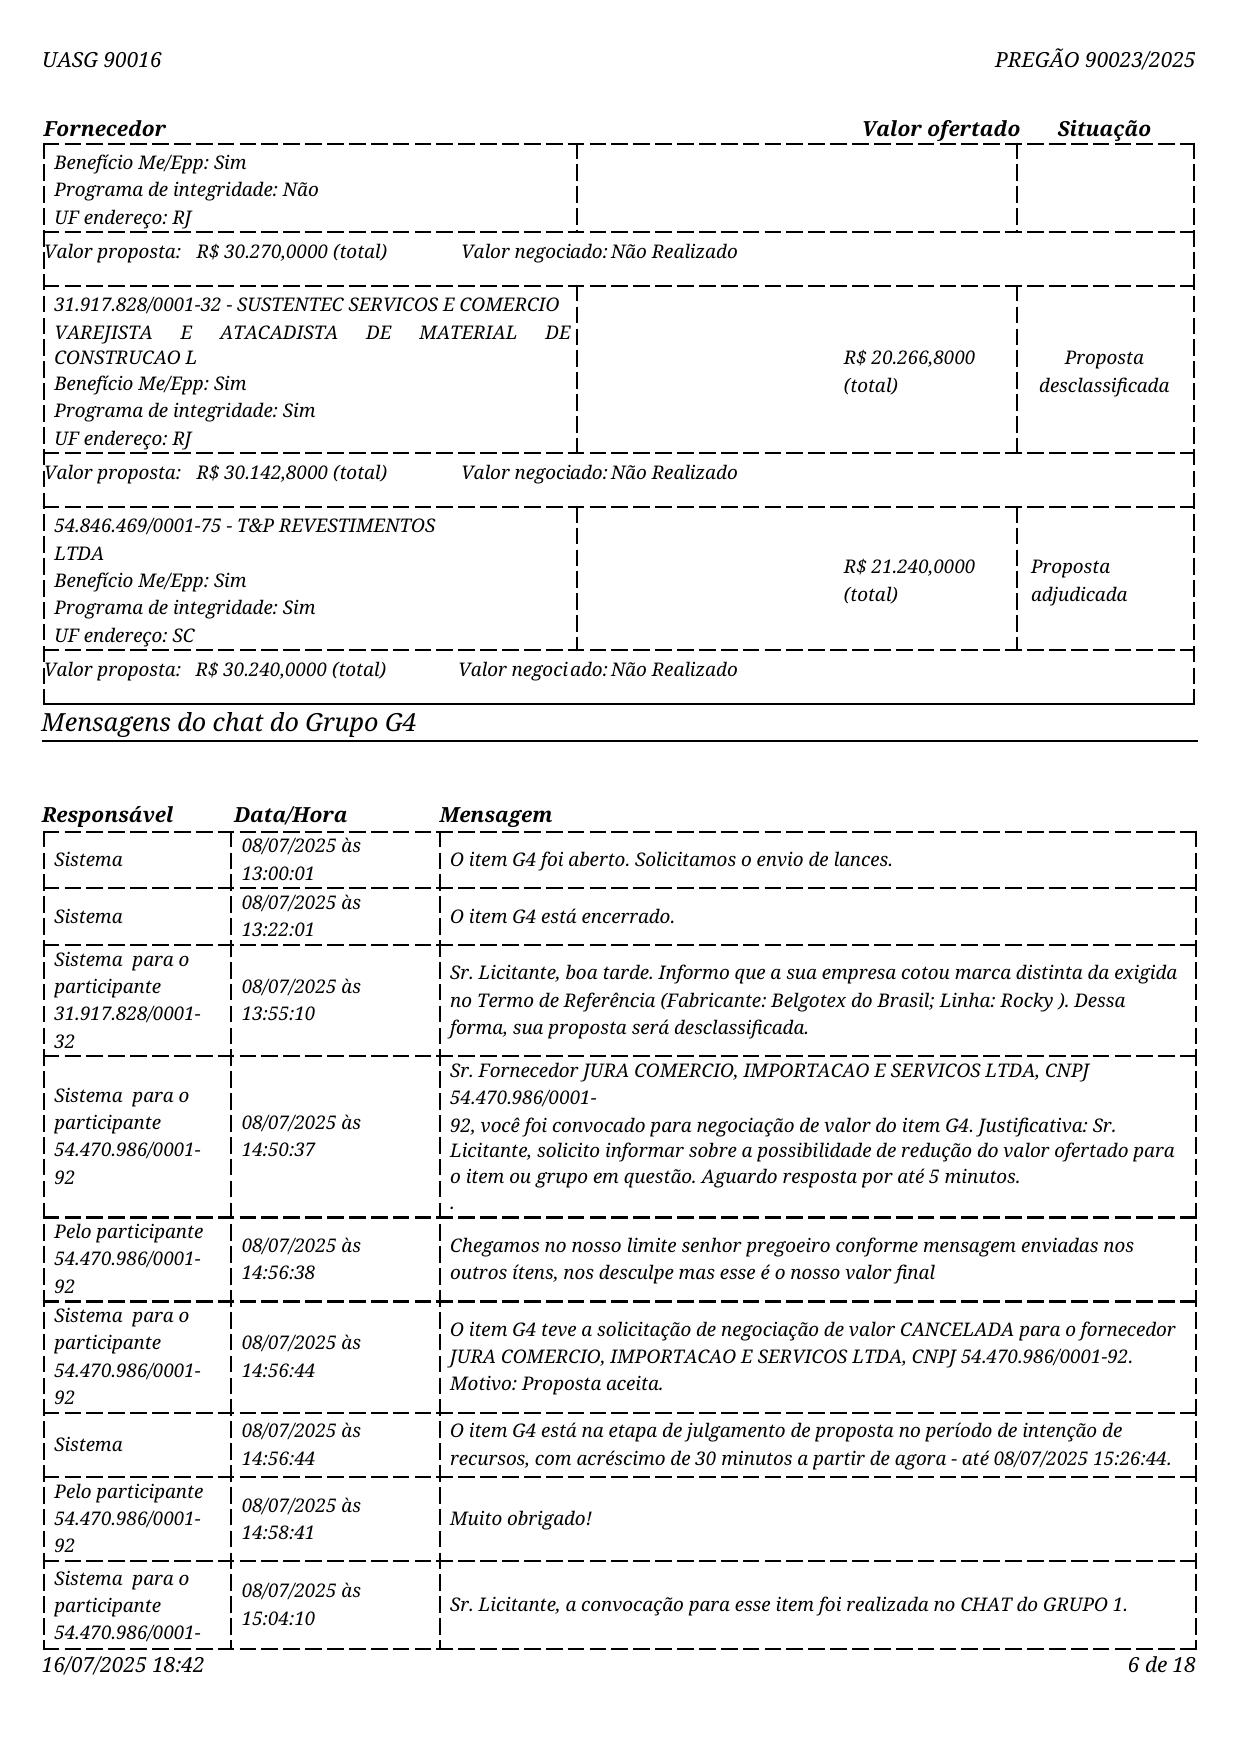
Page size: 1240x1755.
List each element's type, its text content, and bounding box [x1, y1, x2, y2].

table_cell Valor proposta: R$ 30.240,0000 (total) [44, 649, 450, 703]
table_cell Sr. Licitante, boa tarde. Informo que a sua empresa cotou marca distinta da exigida no Termo de Referência (Fabricante: Belgotex do Brasil; Linha: Rocky ). Dessa forma, sua proposta será desclassificada. [440, 944, 1196, 1055]
table_cell [844, 231, 1017, 285]
table_cell 08/07/2025 às 14:56:44 [231, 1300, 439, 1412]
table_cell Chegamos no nosso limite senhor pregoeiro conforme mensagem enviadas nos outros ítens, nos desculpe mas esse é o nosso valor final [440, 1216, 1196, 1300]
table_header Sistema [44, 831, 231, 887]
table_header O item G4 foi aberto. Solicitamos o envio de lances. [440, 831, 1196, 887]
table_cell [844, 143, 1017, 231]
table_cell 08/07/2025 às 14:56:44 [231, 1412, 439, 1476]
table_cell ado: Não Realizado [577, 649, 844, 703]
table_cell ado: Não Realizado [577, 231, 844, 285]
table_cell [1017, 231, 1194, 285]
table_cell Proposta desclassificada [1017, 285, 1194, 452]
table_cell O item G4 está na etapa de julgamento de proposta no período de intenção de recursos, com acréscimo de 30 minutos a partir de agora - até 08/07/2025 15:26:44. [440, 1412, 1196, 1476]
table_cell Sr. Fornecedor JURA COMERCIO, IMPORTACAO E SERVICOS LTDA, CNPJ 54.470.986/0001- 92, você foi convocado para negociação de valor do item G4. Justificativa: Sr. Licitante, solicito informar sobre a possibilidade de redução do valor ofertado para o item ou grupo em questão. Aguardo resposta por até 5 minutos. . [440, 1055, 1196, 1216]
table_cell R$ 21.240,0000 (total) [844, 506, 1017, 649]
table_cell 08/07/2025 às 14:56:38 [231, 1216, 439, 1300]
table_cell 54.846.469/0001-75 - T&P REVESTIMENTOS LTDA Benefício Me/Epp: Sim Programa de integridade: Sim UF endereço: SC [44, 506, 450, 649]
table_cell O item G4 está encerrado. [440, 887, 1196, 944]
table_cell Pelo participante 54.470.986/0001-92 [44, 1476, 231, 1560]
table_cell Muito obrigado! [440, 1476, 1196, 1560]
table_cell [450, 506, 577, 649]
table_cell Sistema [44, 887, 231, 944]
table_cell - [1017, 143, 1194, 231]
table_cell 08/07/2025 às 13:55:10 [231, 944, 439, 1055]
table_cell R$ 20.266,8000 (total) [844, 285, 1017, 452]
table_cell Sistema [44, 1412, 231, 1476]
table_cell Valor proposta: R$ 30.142,8000 (total) Valor negoci [44, 452, 577, 506]
table_cell Valor negoci [450, 649, 577, 703]
text Responsável Data/Hora Mensagem [42, 800, 1198, 828]
table_cell Sistema para o participante 54.470.986/0001-92 [44, 1300, 231, 1412]
table_cell 08/07/2025 às 15:04:10 [231, 1560, 439, 1648]
table_header 08/07/2025 às 13:00:01 [231, 831, 439, 887]
table_cell [844, 649, 1017, 703]
table_cell 08/07/2025 às 14:50:37 [231, 1055, 439, 1216]
table_cell Valor proposta: R$ 30.270,0000 (total) Valor negoci [44, 231, 577, 285]
table_cell [577, 143, 844, 231]
table_cell Sistema para o participante 31.917.828/0001-32 [44, 944, 231, 1055]
subtitle Mensagens do chat do Grupo G4 [41, 705, 1198, 739]
table_cell Sistema para o participante 54.470.986/0001-92 [44, 1055, 231, 1216]
table_cell Proposta adjudicada [1017, 506, 1194, 649]
table_cell [577, 506, 844, 649]
table_cell Sistema para o participante 54.470.986/0001- [44, 1560, 231, 1648]
table_cell Sr. Licitante, a convocação para esse item foi realizada no CHAT do GRUPO 1. [440, 1560, 1196, 1648]
table_cell Benefício Me/Epp: Sim Programa de integridade: Não UF endereço: RJ [44, 143, 577, 231]
table_cell [1017, 649, 1194, 703]
table_cell [577, 285, 844, 452]
table_cell ado: Não Realizado [577, 452, 844, 506]
table_cell Pelo participante 54.470.986/0001-92 [44, 1216, 231, 1300]
table_cell 31.917.828/0001-32 - SUSTENTEC SERVICOS E COMERCIO VAREJISTA E ATACADISTA DE MATERIAL DE CONSTRUCAO L Benefício Me/Epp: Sim Programa de integridade: Sim UF endereço: RJ [44, 285, 577, 452]
table_cell 08/07/2025 às 13:22:01 [231, 887, 439, 944]
table_cell [1017, 452, 1194, 506]
table_cell 08/07/2025 às 14:58:41 [231, 1476, 439, 1560]
table_cell [844, 452, 1017, 506]
table_cell O item G4 teve a solicitação de negociação de valor CANCELADA para o fornecedor JURA COMERCIO, IMPORTACAO E SERVICOS LTDA, CNPJ 54.470.986/0001-92. Motivo: Proposta aceita. [440, 1300, 1196, 1412]
